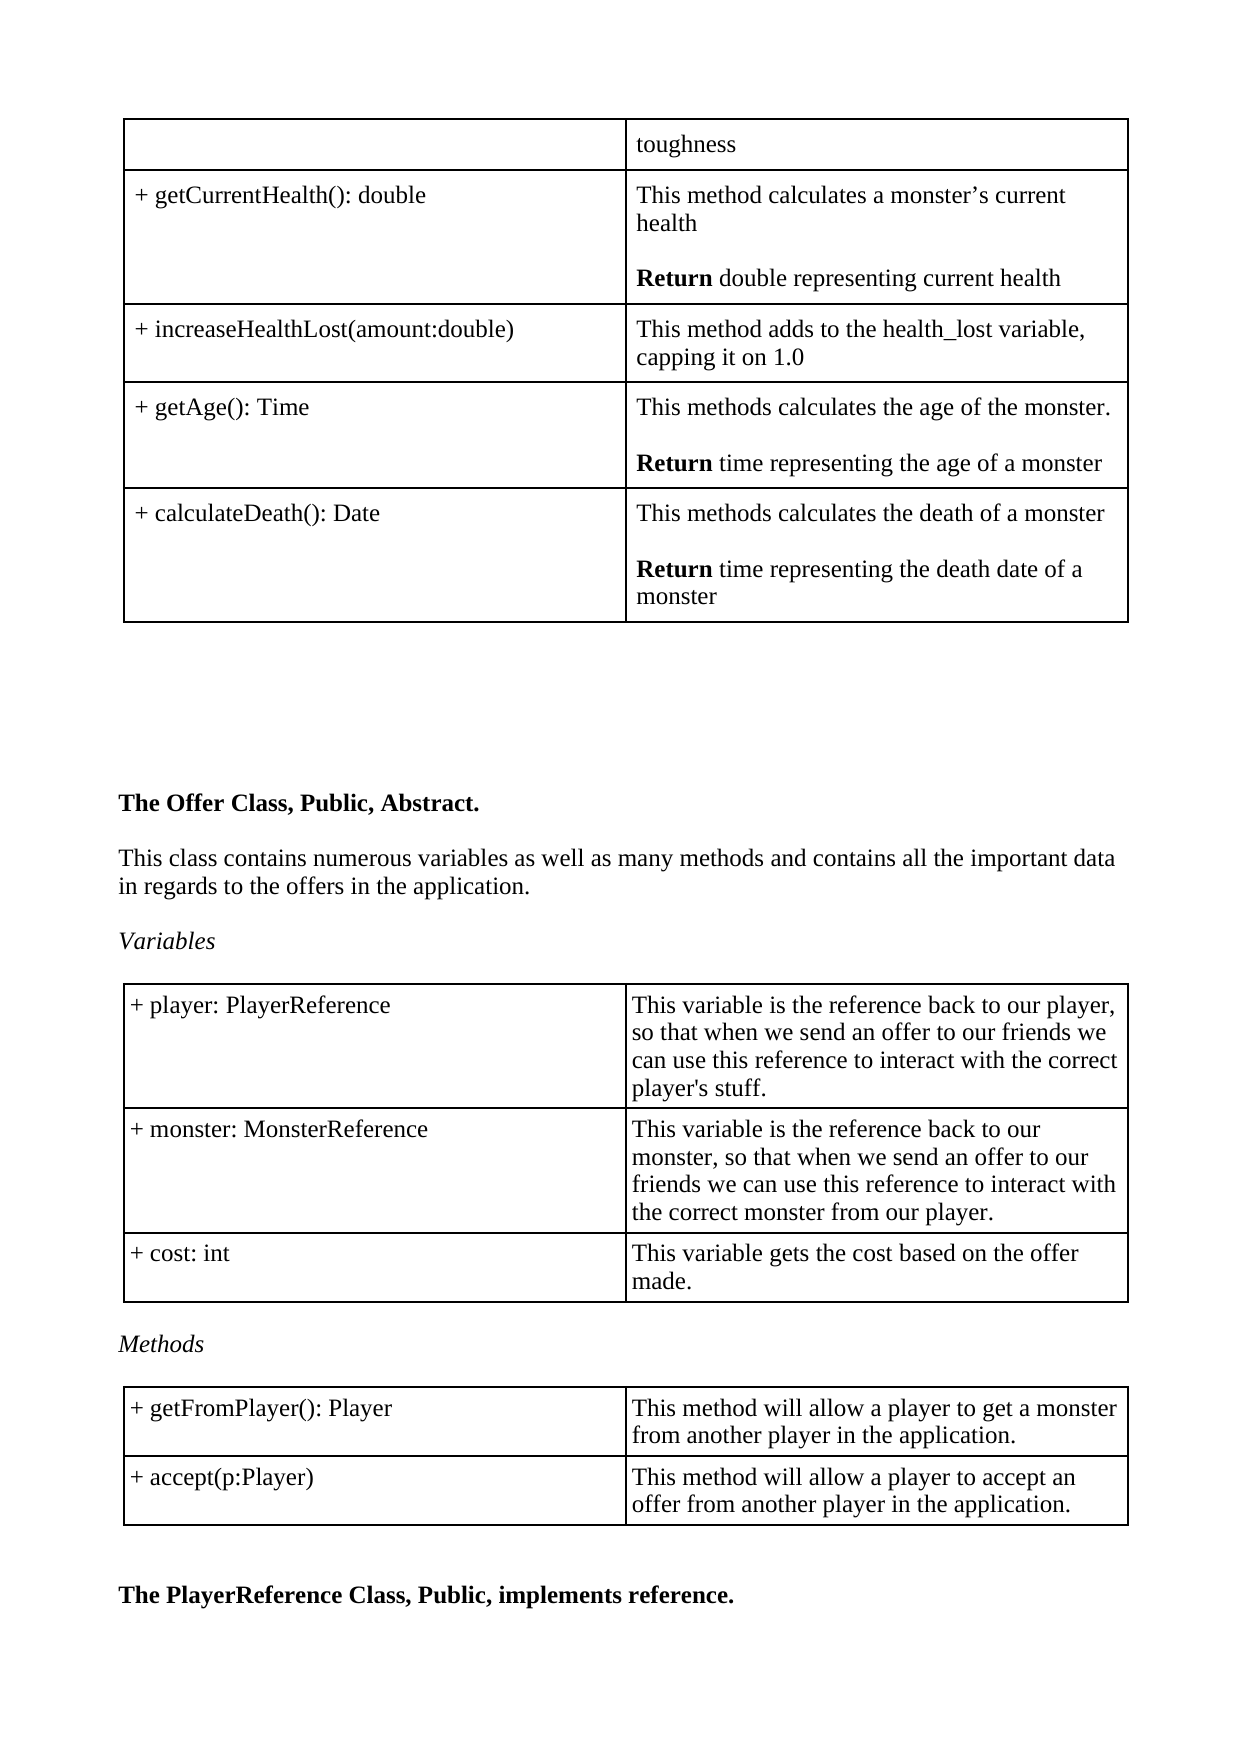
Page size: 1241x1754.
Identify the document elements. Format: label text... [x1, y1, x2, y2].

table_header + player: PlayerReference [125, 985, 625, 1107]
table_cell This variable is the reference back to our monster, so that when we send an offer to our friends we can use this reference to interact with the correct monster from our player. [627, 1109, 1127, 1232]
table_cell + calculateDeath(): Date [125, 489, 625, 621]
table_cell [125, 120, 625, 169]
table_cell + monster: MonsterReference [125, 1109, 625, 1232]
table_cell This method adds to the health_lost variable, capping it on 1.0 [627, 305, 1127, 381]
table_cell This methods calculates the age of the monster. Return time representing the age of a monster [627, 383, 1127, 487]
table_cell + getAge(): Time [125, 383, 625, 487]
table_cell This method calculates a monster’s current health Return double representing current health [627, 171, 1127, 302]
table_cell This methods calculates the death of a monster Return time representing the death date of a monster [627, 489, 1127, 621]
table_cell This variable gets the cost based on the offer made. [627, 1234, 1127, 1301]
table_header This variable is the reference back to our player, so that when we send an offer to our friends we can use this reference to interact with the correct player's stuff. [627, 985, 1127, 1107]
text The Offer Class, Public, Abstract. [118, 789, 1122, 817]
table_cell + cost: int [125, 1234, 625, 1301]
table_cell toughness [627, 120, 1127, 169]
table_cell + accept(p:Player) [125, 1457, 625, 1524]
text The PlayerReference Class, Public, implements reference. [118, 1581, 1122, 1609]
table_cell This method will allow a player to accept an offer from another player in the application. [627, 1457, 1127, 1524]
text Variables [118, 927, 1122, 955]
table_cell + getCurrentHealth(): double [125, 171, 625, 302]
text Methods [118, 1330, 1122, 1358]
table_cell + increaseHealthLost(amount:double) [125, 305, 625, 381]
text This class contains numerous variables as well as many methods and contains all the important data in regards to the offers in the application. [118, 844, 1122, 900]
table_header This method will allow a player to get a monster from another player in the application. [627, 1388, 1127, 1455]
table_header + getFromPlayer(): Player [125, 1388, 625, 1455]
